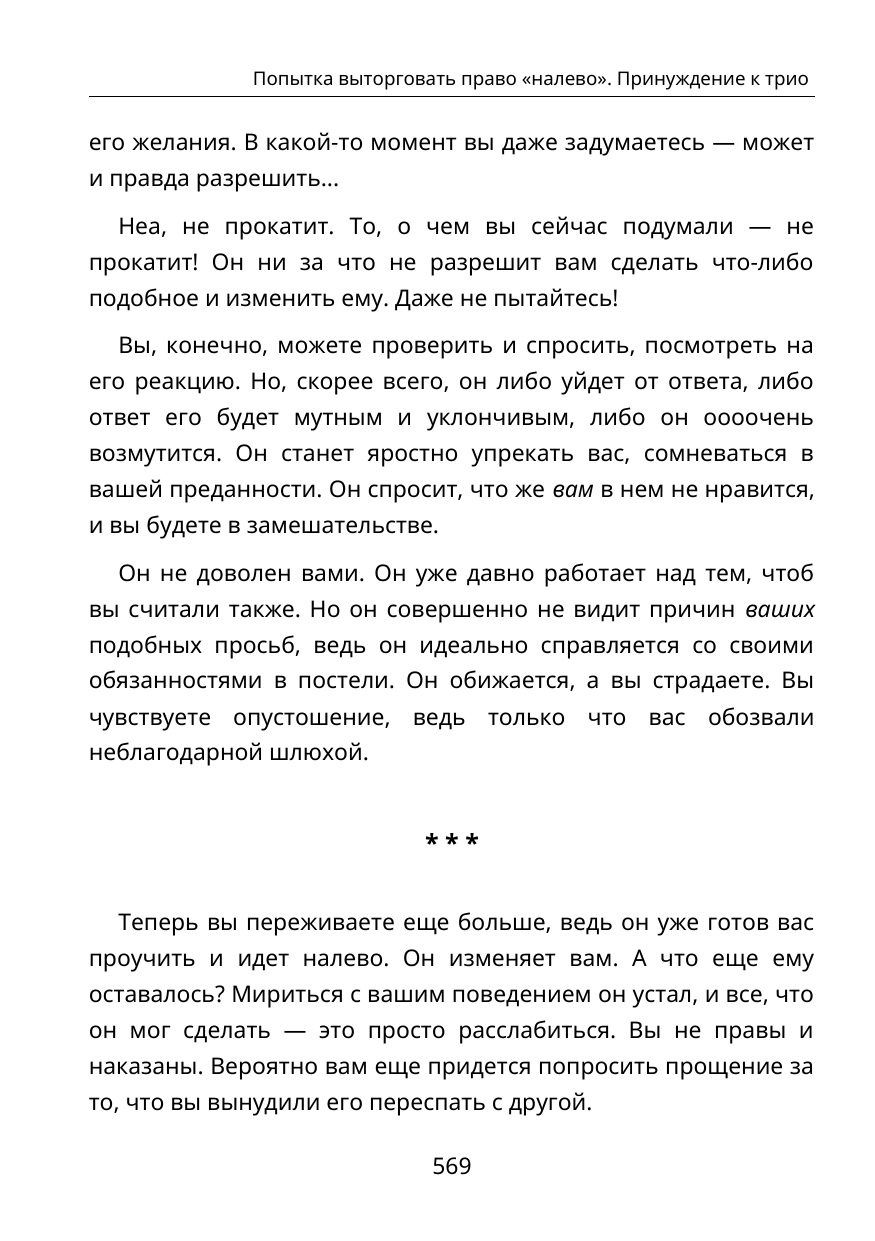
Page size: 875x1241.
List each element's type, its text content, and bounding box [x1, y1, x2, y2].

subtitle * * * [88, 825, 815, 859]
text Неа, не прокатит. То, о чем вы сейчас подумали — не прокатит! Он ни за что не разрешит вам сделать что-либо подобное и изменить ему. Даже не пытайтесь! [88, 210, 815, 313]
text Вы, конечно, можете проверить и спросить, посмотреть на его реакцию. Но, скорее всего, он либо уйдет от ответа, либо ответ его будет мутным и уклончивым, либо он оооочень возмутится. Он станет яростно упрекать вас, сомневаться в вашей преданности. Он спросит, что же вам в нем не нравится, и вы будете в замешательстве. [88, 329, 815, 540]
text Он не доволен вами. Он уже давно работает над тем, чтоб вы считали также. Но он совершенно не видит причин ваших подобных просьб, ведь он идеально справляется со своими обязанностями в постели. Он обижается, а вы страдаете. Вы чувствуете опустошение, ведь только что вас обозвали неблагодарной шлюхой. [88, 557, 815, 768]
text его желания. В какой-то момент вы даже задумаетесь — может и правда разрешить... [88, 126, 815, 193]
text Теперь вы переживаете еще больше, ведь он уже готов вас проучить и идет налево. Он изменяет вам. А что еще ему оставалось? Мириться с вашим поведением он устал, и все, что он мог сделать — это просто расслабиться. Вы не правы и наказаны. Вероятно вам еще придется попросить прощение за то, что вы вынудили его переспать с другой. [88, 906, 815, 1117]
